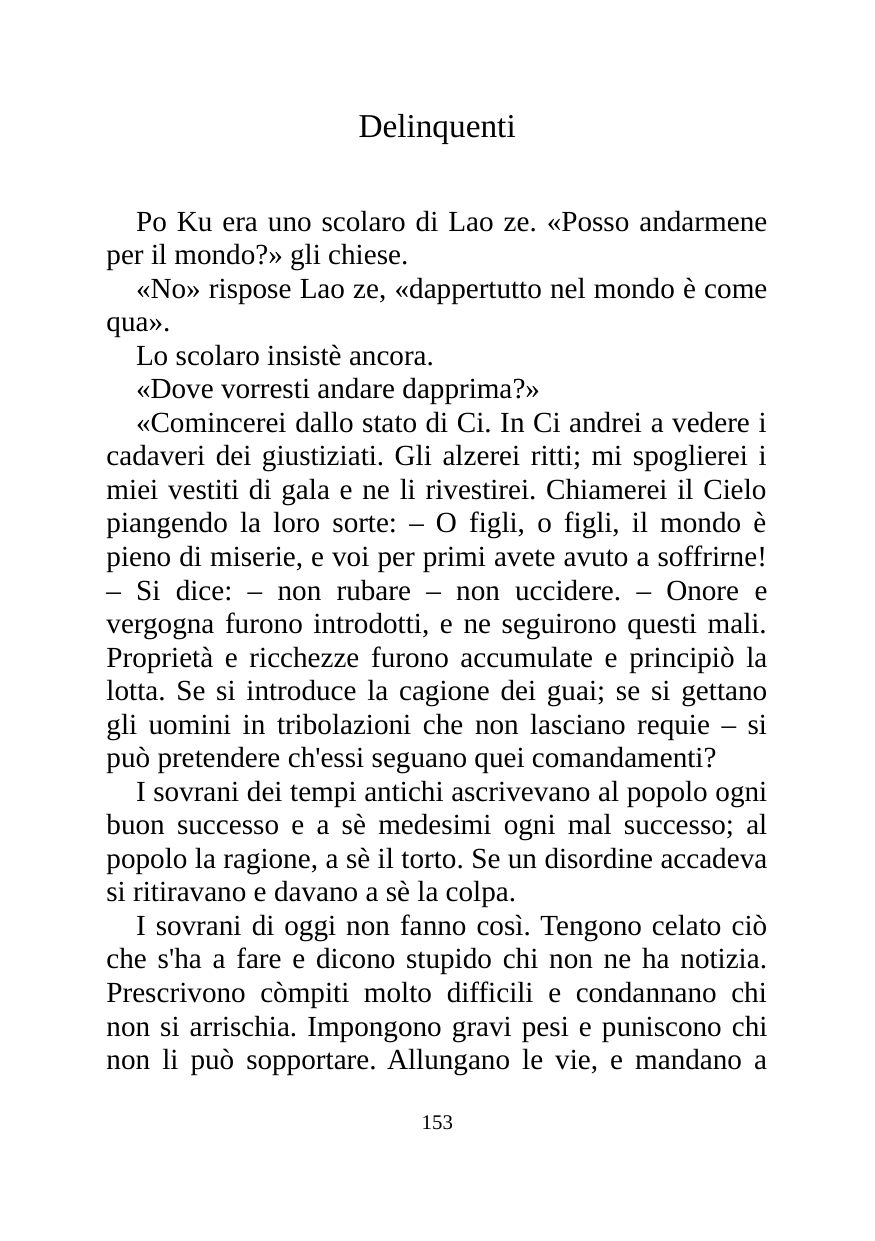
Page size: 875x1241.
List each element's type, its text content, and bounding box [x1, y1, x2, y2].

text «Comincerei dallo stato di Ci. In Ci andrei a vedere i cadaveri dei giustiziati. Gli alzerei ritti; mi spoglierei i miei vestiti di gala e ne li rivestirei. Chiamerei il Cielo piangendo la loro sorte: – O figli, o figli, il mondo è pieno di miserie, e voi per primi avete avuto a soffrirne! – Si dice: – non rubare – non uccidere. – Onore e vergogna furono introdotti, e ne seguirono questi mali. Proprietà e ricchezze furono accumulate e principiò la lotta. Se si introduce la cagione dei guai; se si gettano gli uomini in tribolazioni che non lasciano requie – si può pretendere ch'essi seguano quei comandamenti? [106, 405, 768, 774]
text Po Ku era uno scolaro di Lao ze. «Posso andarmene per il mondo?» gli chiese. [106, 204, 768, 271]
text «Dove vorresti andare dapprima?» [106, 371, 768, 405]
text I sovrani dei tempi antichi ascrivevano al popolo ogni buon successo e a sè medesimi ogni mal successo; al popolo la ragione, a sè il torto. Se un disordine accadeva si ritiravano e davano a sè la colpa. [106, 774, 768, 908]
text Lo scolaro insistè ancora. [106, 338, 768, 371]
subtitle Delinquenti [106, 106, 768, 144]
text «No» rispose Lao ze, «dappertutto nel mondo è come qua». [106, 271, 768, 338]
text I sovrani di oggi non fanno così. Tengono celato ciò che s'ha a fare e dicono stupido chi non ne ha notizia. Prescrivono còmpiti molto difficili e condannano chi non si arrischia. Impongono gravi pesi e puniscono chi non li può sopportare. Allungano le vie, e mandano a [106, 908, 768, 1076]
